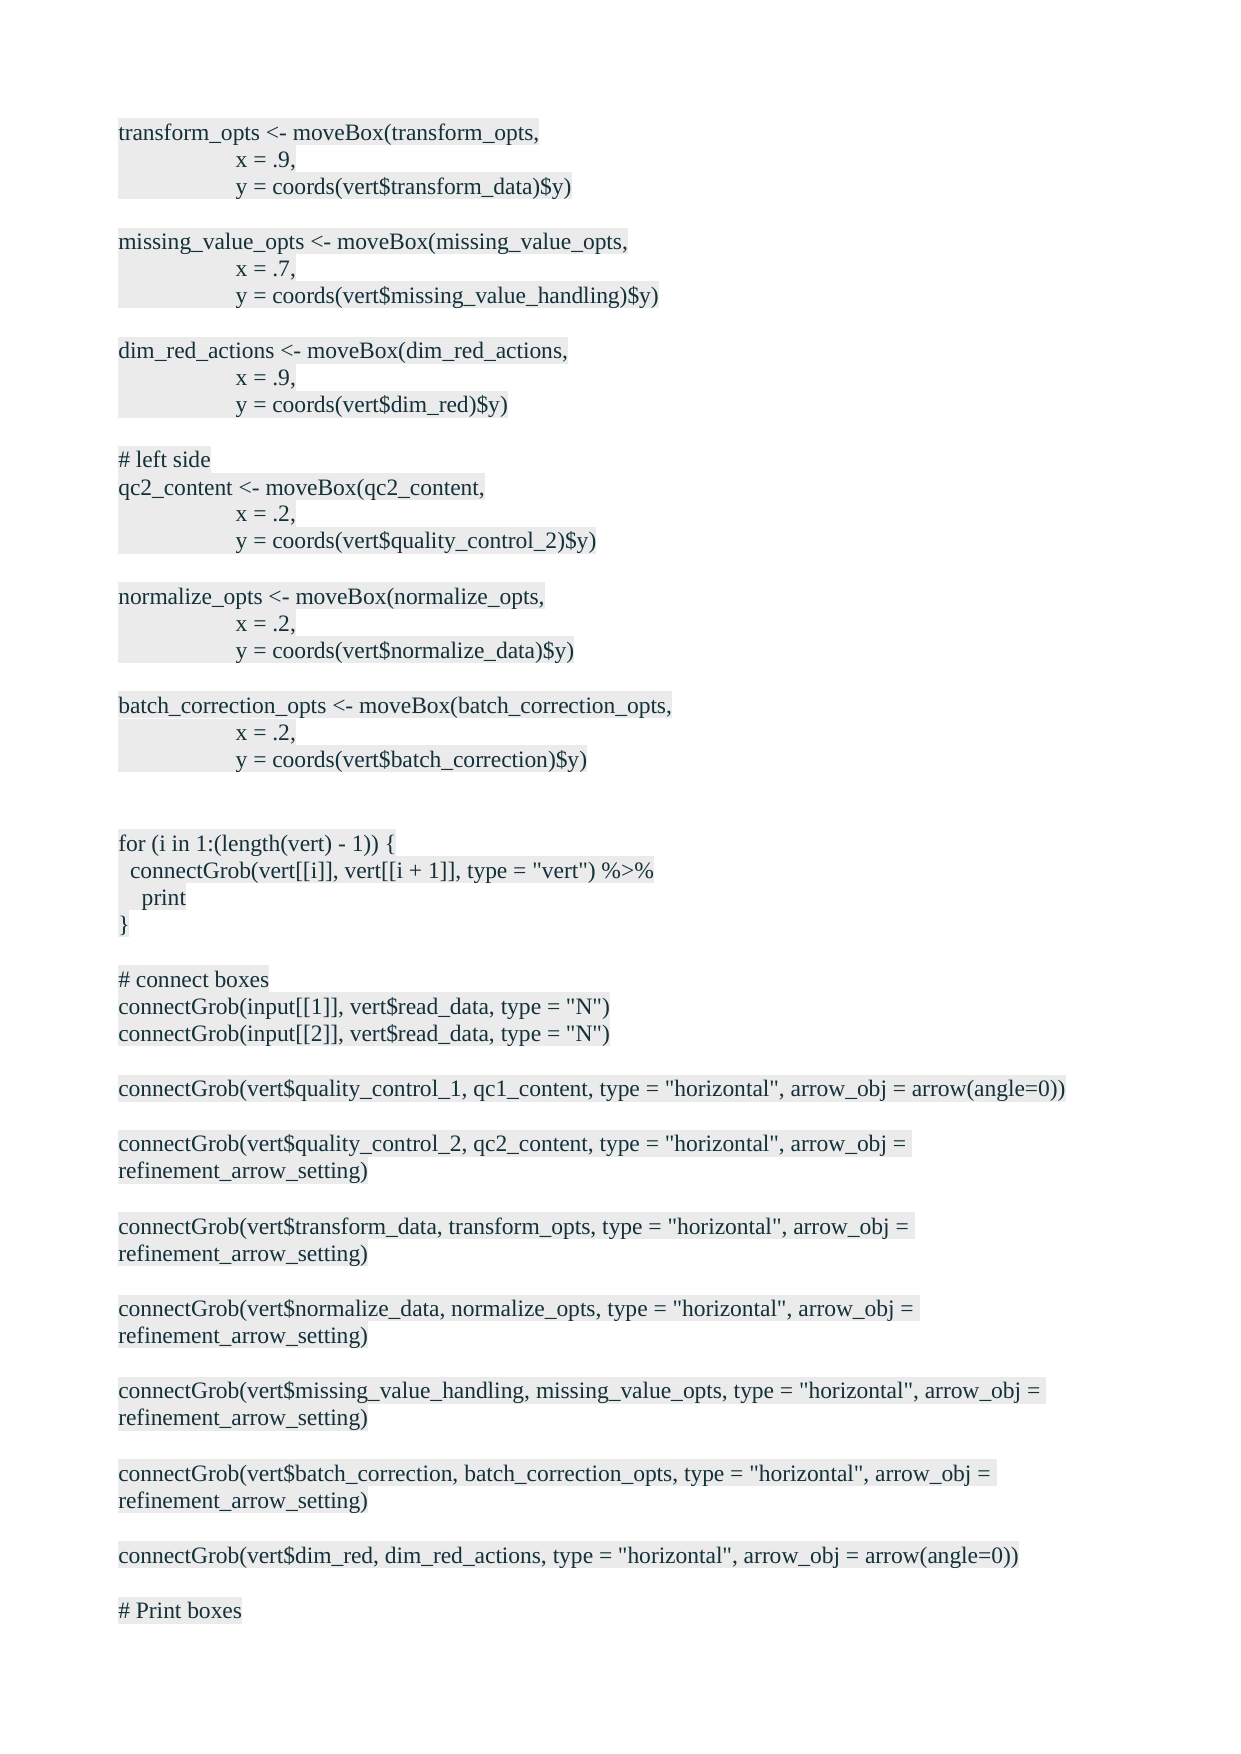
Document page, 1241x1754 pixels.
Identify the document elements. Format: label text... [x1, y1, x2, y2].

text y = coords(vert$missing_value_handling)$y) [118, 281, 1122, 308]
text x = .2, [118, 500, 1122, 527]
text connectGrob(vert[[i]], vert[[i + 1]], type = "vert") %>% [118, 856, 1122, 883]
text } [118, 910, 1122, 937]
text qc2_content <- moveBox(qc2_content, [118, 473, 1122, 500]
text normalize_opts <- moveBox(normalize_opts, [118, 582, 1122, 609]
text for (i in 1:(length(vert) - 1)) { [118, 829, 1122, 856]
text connectGrob(vert$missing_value_handling, missing_value_opts, type = "horizontal", arrow_obj = refinement_arrow_setting) [118, 1377, 1122, 1431]
text connectGrob(vert$batch_correction, batch_correction_opts, type = "horizontal", arrow_obj = refinement_arrow_setting) [118, 1459, 1122, 1513]
text x = .2, [118, 609, 1122, 636]
text dim_red_actions <- moveBox(dim_red_actions, [118, 337, 1122, 364]
text # Print boxes [118, 1597, 1122, 1624]
text x = .9, [118, 364, 1122, 391]
text connectGrob(input[[1]], vert$read_data, type = "N") [118, 992, 1122, 1019]
text missing_value_opts <- moveBox(missing_value_opts, [118, 227, 1122, 254]
text y = coords(vert$batch_correction)$y) [118, 745, 1122, 772]
text connectGrob(vert$quality_control_2, qc2_content, type = "horizontal", arrow_obj = refinement_arrow_setting) [118, 1130, 1122, 1184]
text x = .9, [118, 145, 1122, 172]
text batch_correction_opts <- moveBox(batch_correction_opts, [118, 691, 1122, 718]
text connectGrob(vert$dim_red, dim_red_actions, type = "horizontal", arrow_obj = arrow(angle=0)) [118, 1541, 1122, 1568]
text # left side [118, 446, 1122, 473]
text x = .2, [118, 718, 1122, 745]
text connectGrob(vert$quality_control_1, qc1_content, type = "horizontal", arrow_obj = arrow(angle=0)) [118, 1074, 1122, 1102]
text # connect boxes [118, 965, 1122, 992]
text connectGrob(input[[2]], vert$read_data, type = "N") [118, 1019, 1122, 1046]
text y = coords(vert$normalize_data)$y) [118, 636, 1122, 663]
text y = coords(vert$quality_control_2)$y) [118, 527, 1122, 554]
text transform_opts <- moveBox(transform_opts, [118, 118, 1122, 145]
text connectGrob(vert$normalize_data, normalize_opts, type = "horizontal", arrow_obj = refinement_arrow_setting) [118, 1294, 1122, 1348]
text x = .7, [118, 254, 1122, 281]
text y = coords(vert$transform_data)$y) [118, 172, 1122, 199]
text y = coords(vert$dim_red)$y) [118, 391, 1122, 418]
text print [118, 883, 1122, 910]
text connectGrob(vert$transform_data, transform_opts, type = "horizontal", arrow_obj = refinement_arrow_setting) [118, 1212, 1122, 1266]
